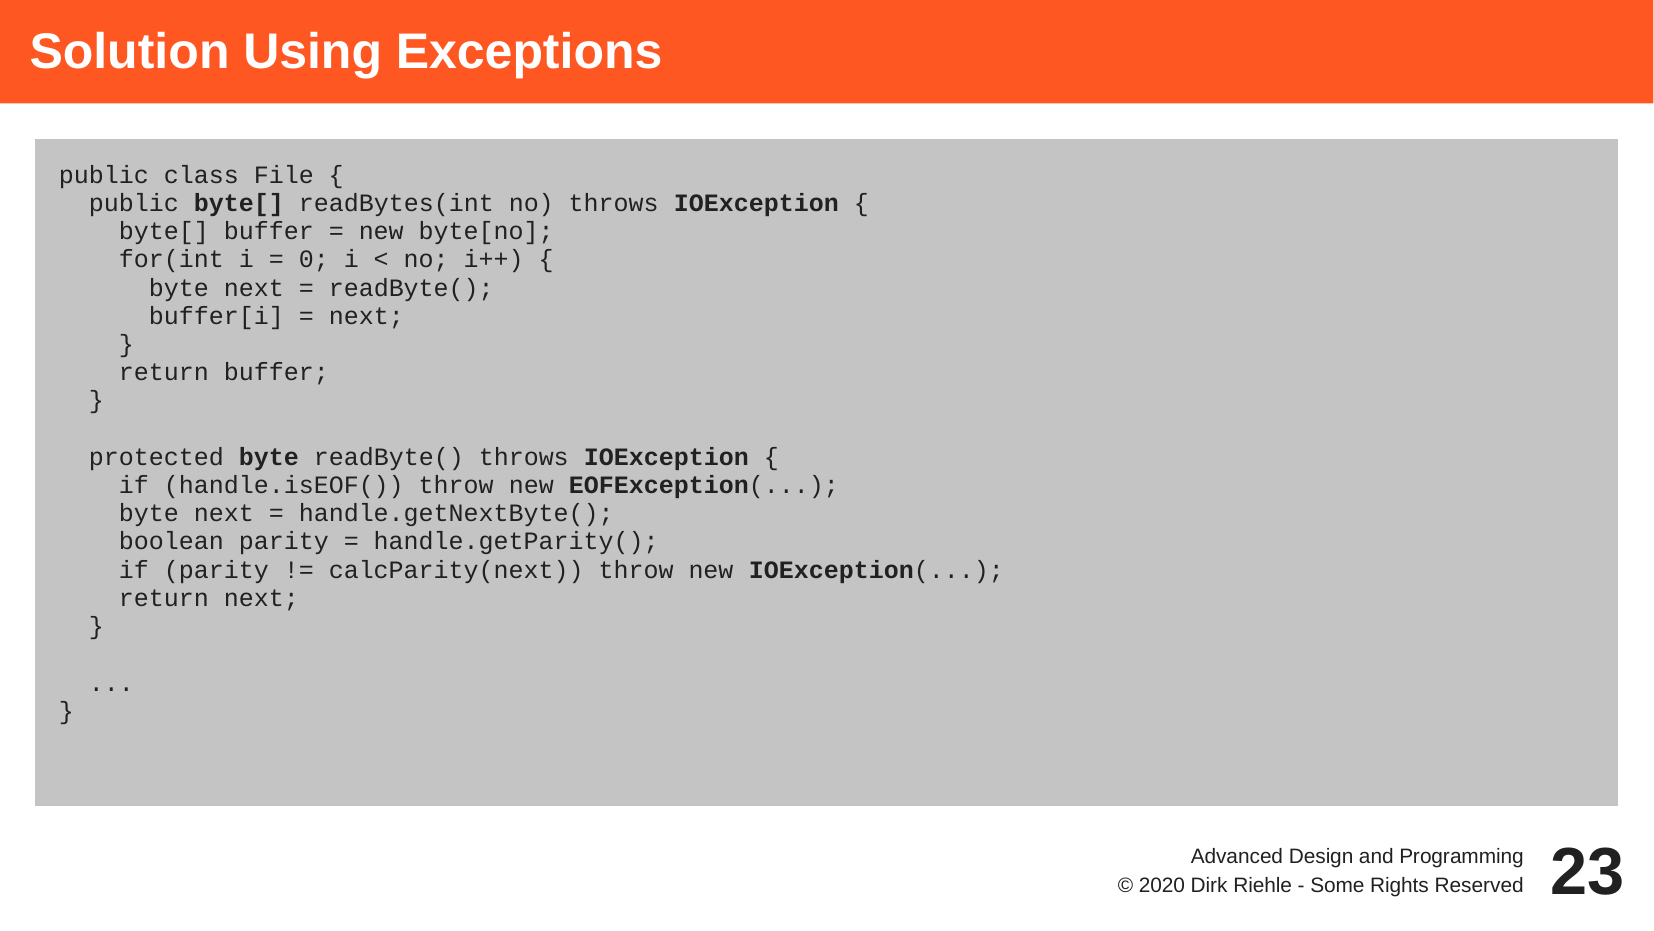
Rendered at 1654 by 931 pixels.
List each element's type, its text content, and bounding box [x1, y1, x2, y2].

list public class File { public byte[] readBytes(int no) throws IOException { byte[] buffer = new byte[no]; for(int i = 0; i < no; i++) { byte next = readByte(); buffer[i] = next; } return buffer; } protected byte readByte() throws IOException { if (handle.isEOF()) throw new EOFException(...); byte next = handle.getNextByte(); boolean parity = handle.getParity(); if (parity != calcParity(next)) throw new IOException(...); return next; } ... } [29, 132, 1625, 813]
title Solution Using Exceptions [0, 0, 1654, 104]
